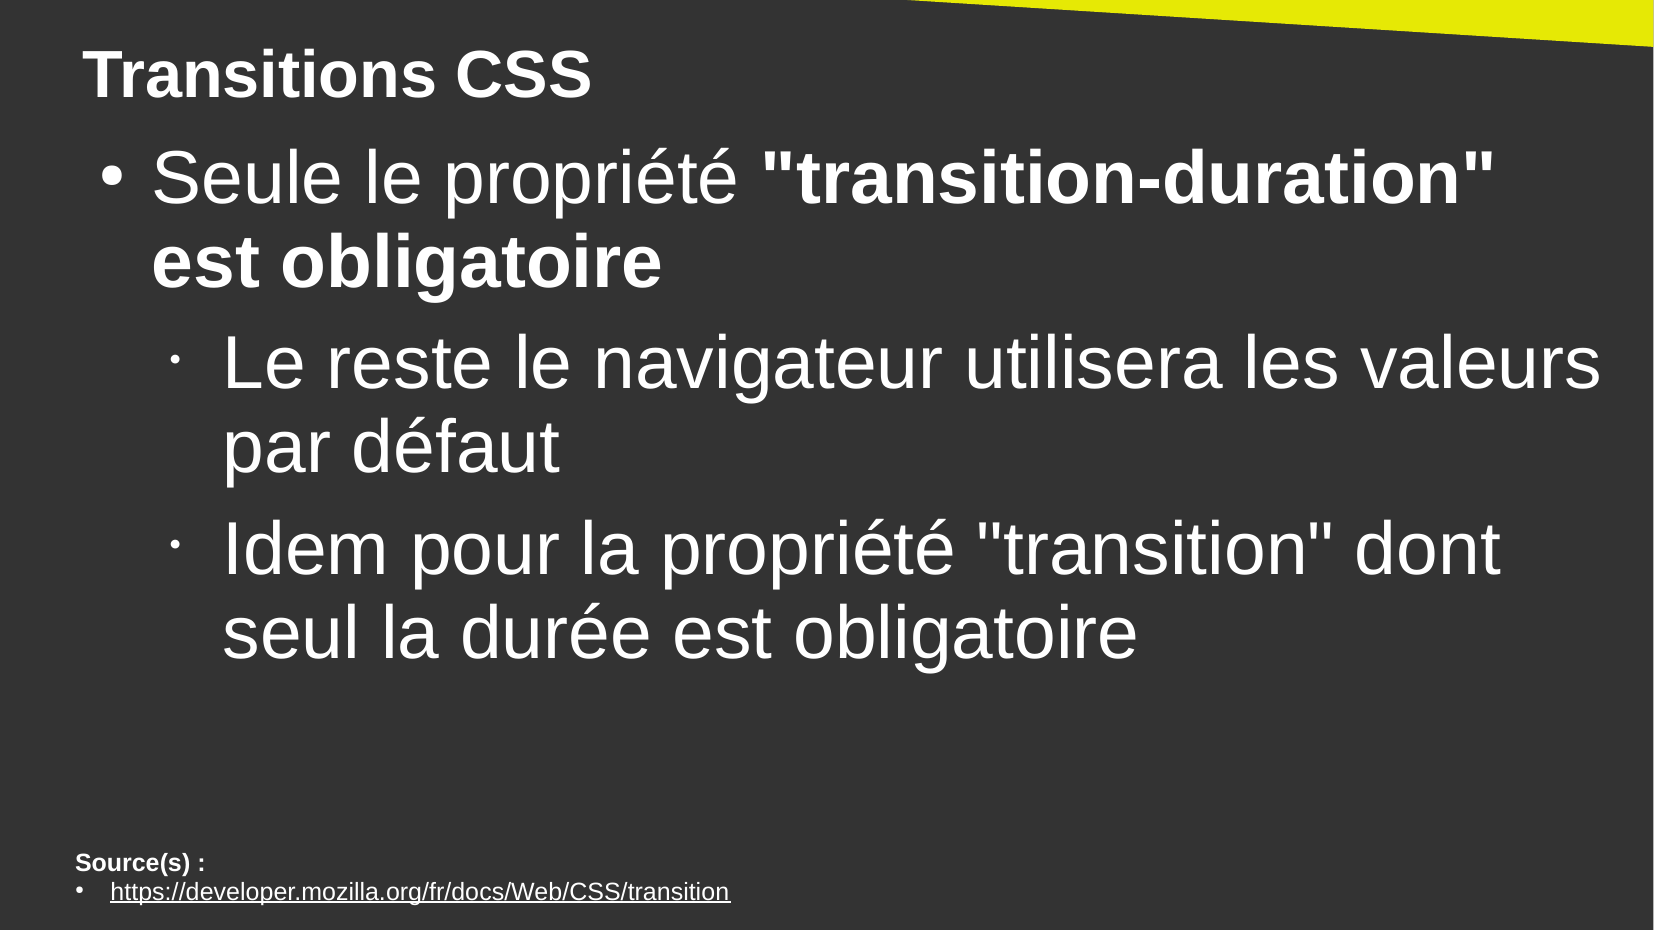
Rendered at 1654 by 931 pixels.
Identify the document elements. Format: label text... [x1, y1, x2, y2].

text_box Source(s) : https://developer.mozilla.org/fr/docs/Web/CSS/transition [60, 841, 1546, 931]
text_box [907, 0, 1654, 47]
list Seule le propriété "transition-duration" est obligatoire Le reste le navigateur utilisera les valeurs par défaut Idem pour la propriété "transition" dont seul la durée est obligatoire [80, 135, 1620, 756]
title Transitions CSS [82, 37, 1571, 114]
